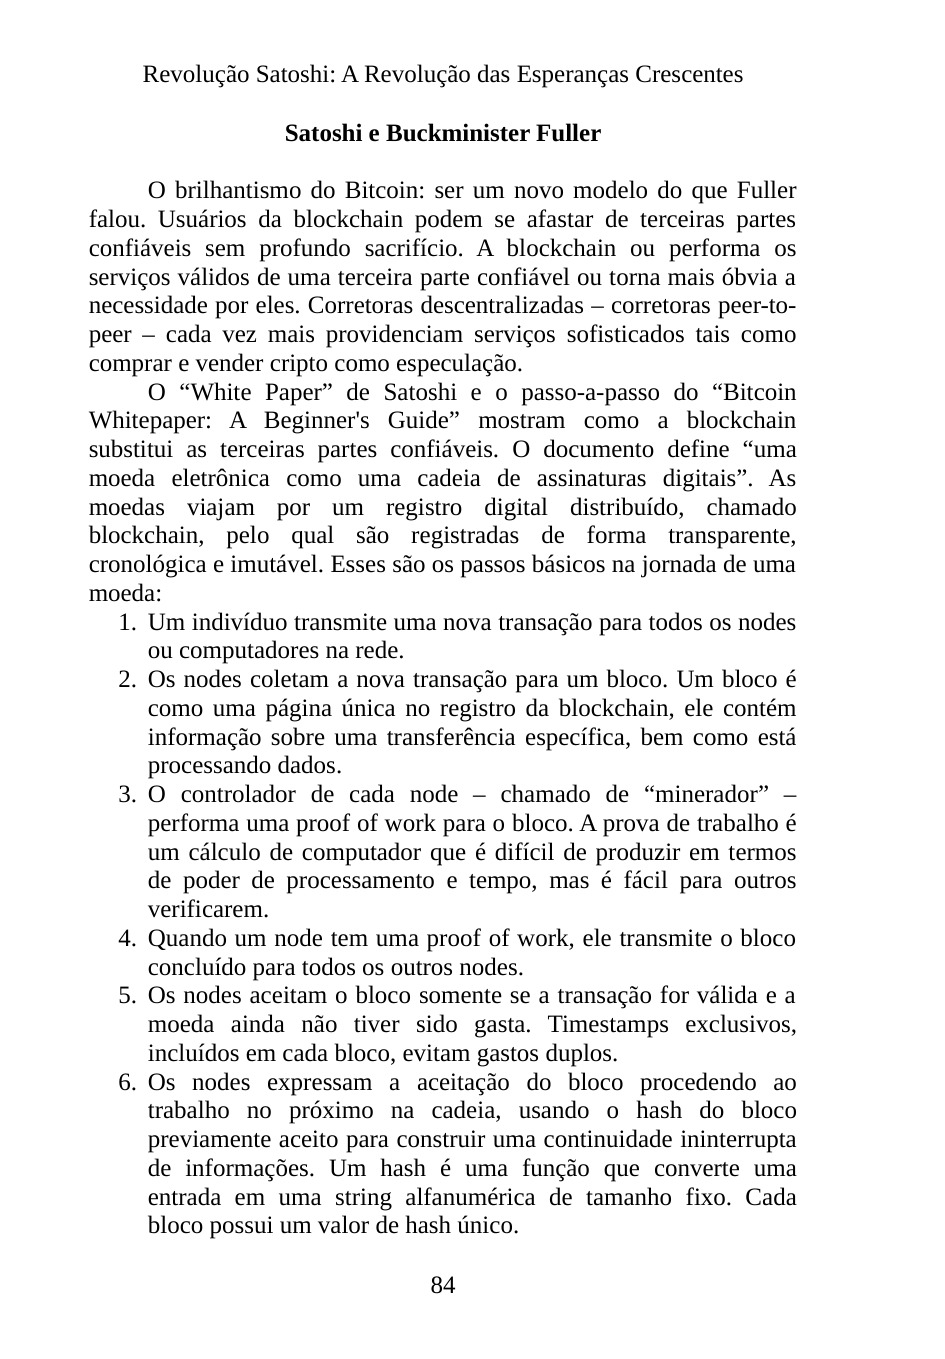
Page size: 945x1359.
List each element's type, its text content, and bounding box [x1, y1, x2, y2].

list O controlador de cada node – chamado de “minerador” – performa uma proof of work para o bloco. A prova de trabalho é um cálculo de computador que é difícil de produzir em termos de poder de processamento e tempo, mas é fácil para outros verificarem. [118, 779, 797, 923]
list Os nodes coletam a nova transação para um bloco. Um bloco é como uma página única no registro da blockchain, ele contém informação sobre uma transferência específica, bem como está processando dados. [118, 664, 797, 779]
list Um indivíduo transmite uma nova transação para todos os nodes ou computadores na rede. [118, 607, 797, 664]
list Os nodes expressam a aceitação do bloco procedendo ao trabalho no próximo na cadeia, usando o hash do bloco previamente aceito para construir uma continuidade ininterrupta de informações. Um hash é uma função que converte uma entrada em uma string alfanumérica de tamanho fixo. Cada bloco possui um valor de hash único. [118, 1067, 797, 1239]
list Quando um node tem uma proof of work, ele transmite o bloco concluído para todos os outros nodes. [118, 923, 797, 981]
list Os nodes aceitam o bloco somente se a transação for válida e a moeda ainda não tiver sido gasta. Timestamps exclusivos, incluídos em cada bloco, evitam gastos duplos. [118, 981, 797, 1067]
text O brilhantismo do Bitcoin: ser um novo modelo do que Fuller falou. Usuários da blockchain podem se afastar de terceiras partes confiáveis sem profundo sacrifício. A blockchain ou performa os serviços válidos de uma terceira parte confiável ou torna mais óbvia a necessidade por eles. Corretoras descentralizadas – corretoras peer-to-peer – cada vez mais providenciam serviços sofisticados tais como comprar e vender cripto como especulação. [88, 176, 797, 377]
subtitle Satoshi e Buckminister Fuller [88, 118, 797, 147]
text O “White Paper” de Satoshi e o passo-a-passo do “Bitcoin Whitepaper: A Beginner's Guide” mostram como a blockchain substitui as terceiras partes confiáveis. O documento define “uma moeda eletrônica como uma cadeia de assinaturas digitais”. As moedas viajam por um registro digital distribuído, chamado blockchain, pelo qual são registradas de forma transparente, cronológica e imutável. Esses são os passos básicos na jornada de uma moeda: [88, 377, 797, 607]
